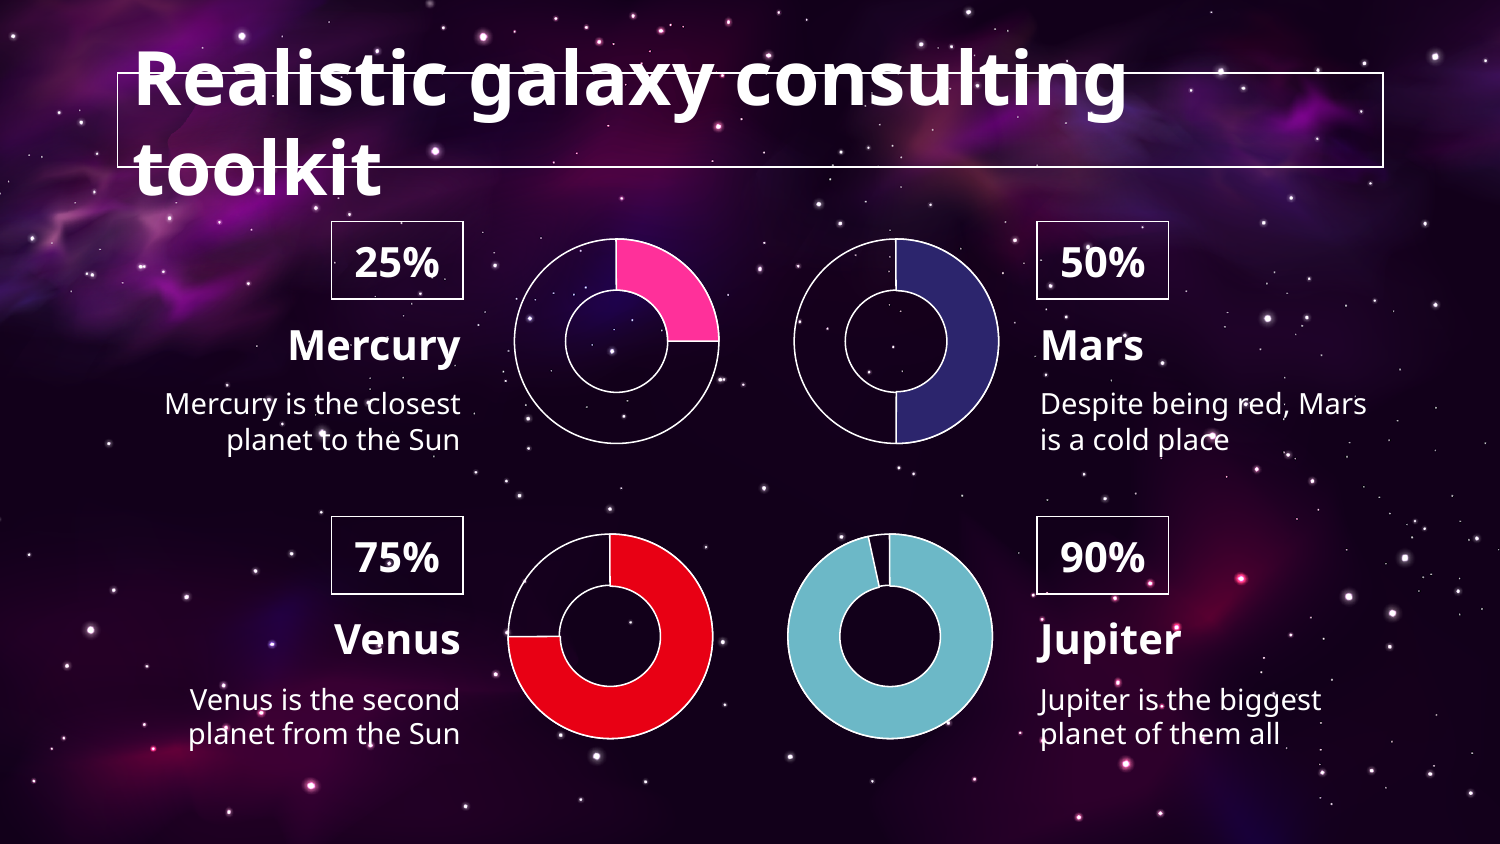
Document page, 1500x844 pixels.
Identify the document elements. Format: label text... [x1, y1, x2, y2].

text_box 25% [331, 221, 464, 300]
text_box Venus [117, 619, 476, 665]
text_box Mars [1024, 324, 1383, 370]
text_box Venus is the second planet from the Sun [117, 665, 476, 755]
text_box 75% [331, 516, 464, 595]
text_box [616, 238, 719, 342]
text_box 50% [1037, 221, 1169, 300]
text_box Jupiter is the biggest planet of them all [1024, 665, 1383, 755]
picture [0, 0, 1500, 844]
text_box [787, 534, 993, 739]
text_box Jupiter [1024, 619, 1383, 665]
text_box Mercury is the closest planet to the Sun [117, 370, 476, 460]
text_box 90% [1037, 516, 1169, 595]
title Realistic galaxy consulting toolkit [117, 72, 1383, 167]
text_box [895, 238, 999, 444]
text_box Despite being red, Mars is a cold place [1024, 370, 1383, 460]
text_box [508, 534, 713, 739]
text_box Mercury [117, 324, 476, 370]
